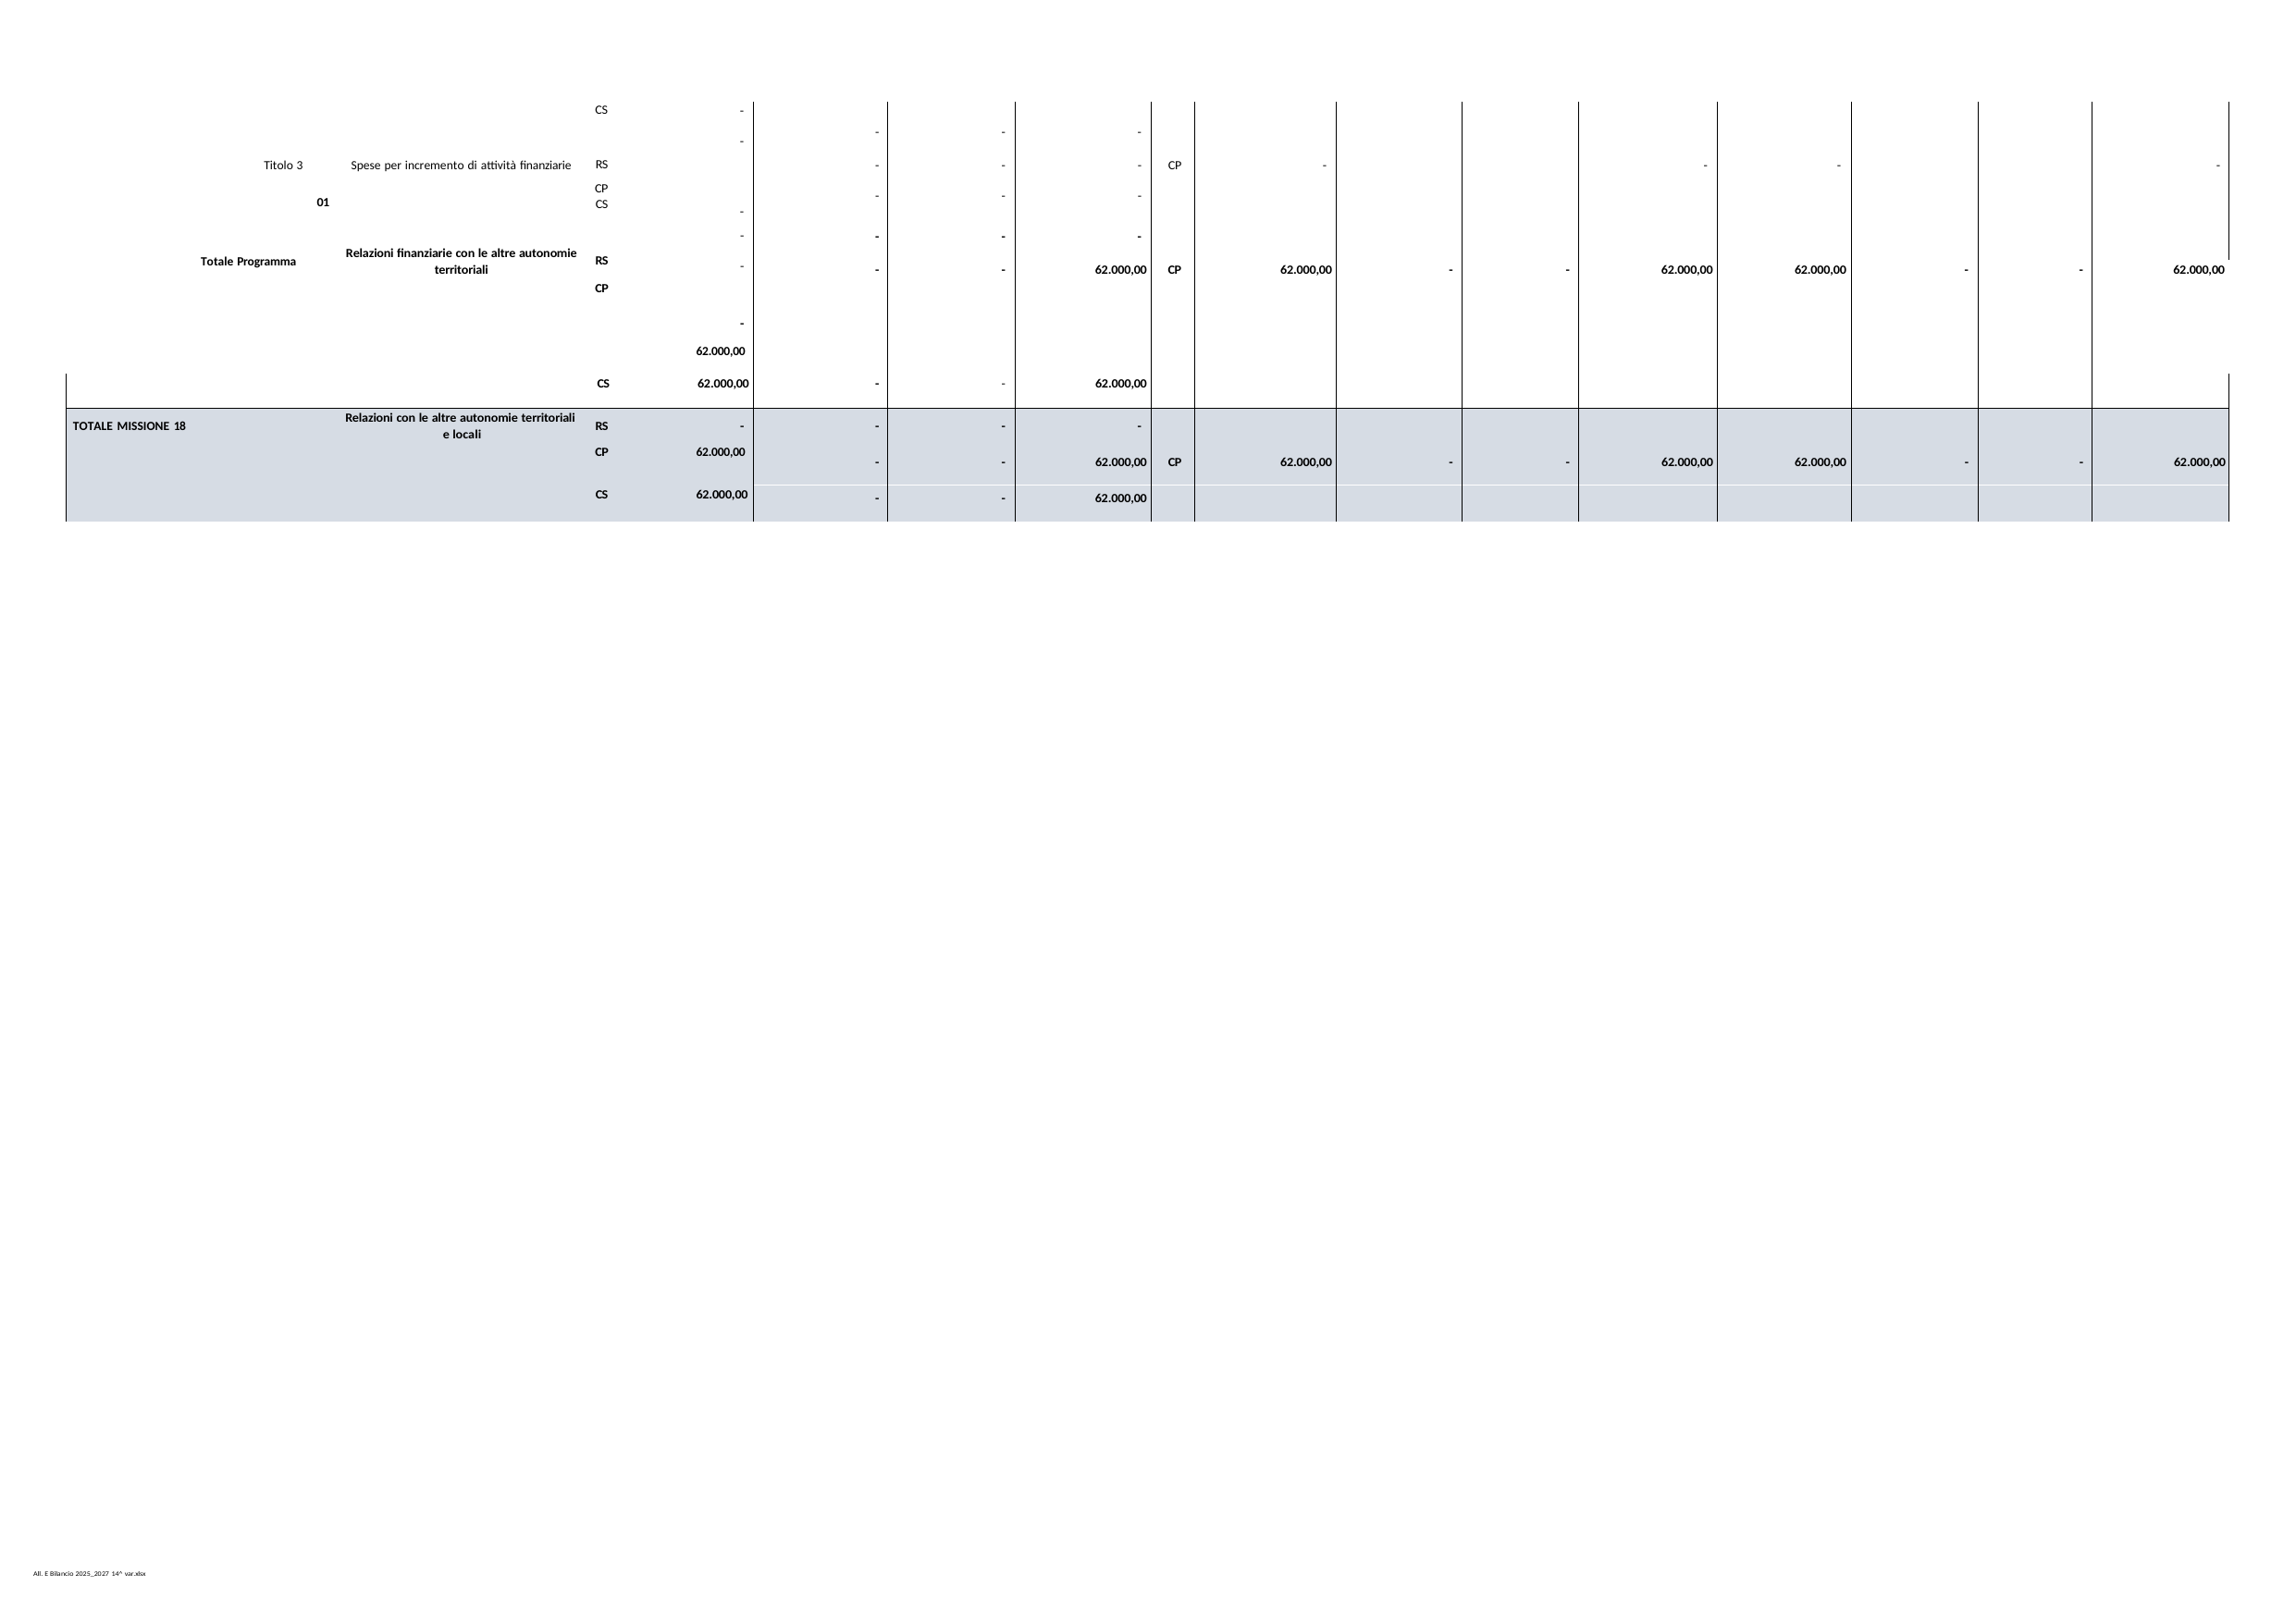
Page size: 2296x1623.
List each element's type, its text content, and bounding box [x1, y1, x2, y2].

table_cell - [1337, 449, 1462, 485]
table_cell 62.000,00 [1579, 260, 1717, 374]
table_cell [1152, 217, 1194, 260]
table_cell [1852, 486, 1978, 522]
table_cell [1979, 102, 2092, 114]
table_cell [1852, 114, 1978, 155]
table_cell - [888, 189, 1015, 216]
table_cell [1718, 189, 1851, 216]
table_cell - - - - - - - 62.000,00 [621, 102, 753, 374]
table_cell - [1852, 449, 1978, 485]
table_cell - [1195, 155, 1336, 189]
table_cell - [1016, 189, 1151, 216]
table_cell [1337, 409, 1462, 449]
table_cell CS RS CP CS RS CP [582, 102, 621, 374]
table_cell - [1016, 155, 1151, 189]
table_cell [2092, 114, 2228, 155]
table_cell - [1718, 155, 1851, 189]
table_cell - [888, 409, 1015, 449]
table_cell - [1979, 449, 2092, 485]
table_cell [1579, 374, 1717, 408]
table_cell [1979, 114, 2092, 155]
table_cell [1463, 486, 1578, 522]
table_cell - [754, 217, 887, 260]
table_cell [1195, 102, 1336, 114]
table_cell 62.000,00 [1016, 374, 1151, 408]
table_cell Titolo 3 Totale Programma [191, 102, 310, 374]
table_cell - [754, 189, 887, 216]
table_cell [1337, 189, 1462, 216]
table_cell [1579, 217, 1717, 260]
table_cell [1852, 102, 1978, 114]
table_cell [1152, 189, 1194, 216]
table_cell 62.000,00 [1718, 449, 1851, 485]
table_cell [1979, 189, 2092, 216]
table_cell CP [1152, 155, 1194, 189]
table_cell [1979, 155, 2092, 189]
table_cell [1195, 114, 1336, 155]
table_cell - [888, 114, 1015, 155]
table_cell [1852, 409, 1978, 449]
table_cell 62.000,00 [1195, 260, 1336, 374]
table_cell [1718, 409, 1851, 449]
table_cell [2092, 217, 2228, 260]
table_cell [1195, 409, 1336, 449]
table_cell - [1463, 449, 1578, 485]
table_cell - [1579, 155, 1717, 189]
table_cell 62.000,00 [1718, 260, 1851, 374]
table_cell [1463, 189, 1578, 216]
table_cell [1337, 374, 1462, 408]
table_cell [1463, 114, 1578, 155]
table_cell - [888, 102, 1015, 114]
table_cell CP [1152, 260, 1194, 374]
table_cell [1337, 114, 1462, 155]
table_cell [191, 409, 310, 522]
table_cell CS 62.000,00 [67, 374, 753, 408]
table_cell - [888, 449, 1015, 485]
table_cell Relazioni con le altre autonomie territoriali e locali [340, 409, 582, 522]
table_cell [1152, 114, 1194, 155]
table_cell [1852, 189, 1978, 216]
table_cell [2092, 486, 2228, 522]
table_cell [1718, 114, 1851, 155]
table_cell - [1016, 102, 1151, 114]
table_cell - [754, 449, 887, 485]
table_cell 62.000,00 [2092, 449, 2228, 485]
table_cell TOTALE MISSIONE 18 [67, 409, 191, 522]
table_cell [2092, 102, 2228, 114]
table_cell - [888, 486, 1015, 522]
table_cell - [888, 260, 1015, 374]
table_cell - [1016, 409, 1151, 449]
table_cell - [1016, 217, 1151, 260]
table_cell 62.000,00 [1016, 449, 1151, 485]
table_cell [1152, 486, 1194, 522]
table_cell - [754, 409, 887, 449]
table_cell - [1463, 260, 1578, 374]
table_cell [1195, 217, 1336, 260]
table_cell - [754, 102, 887, 114]
table_cell [2092, 189, 2228, 216]
table_cell [1718, 102, 1851, 114]
table_cell [1337, 486, 1462, 522]
table_cell - [754, 155, 887, 189]
table_cell 62.000,00 [1579, 449, 1717, 485]
table_cell [1579, 102, 1717, 114]
table_cell - [888, 217, 1015, 260]
table_cell [2092, 374, 2228, 408]
table_cell [1463, 217, 1578, 260]
table_cell [1718, 486, 1851, 522]
table_cell [1852, 217, 1978, 260]
table_cell Spese per incremento di attività finanziarie Relazioni finanziarie con le altre autonomie territoriali [340, 102, 582, 374]
table_cell 62.000,00 [1016, 260, 1151, 374]
table_cell - [1979, 260, 2092, 374]
table_cell [1463, 102, 1578, 114]
table_cell [1195, 189, 1336, 216]
table_cell [1852, 155, 1978, 189]
table_cell [1852, 374, 1978, 408]
table_cell [1979, 374, 2092, 408]
table_cell [1337, 217, 1462, 260]
table_cell RS CP CS [582, 409, 621, 522]
table_cell - [1016, 114, 1151, 155]
table_cell CP [1152, 449, 1194, 485]
table_cell [1337, 102, 1462, 114]
table_cell [1463, 374, 1578, 408]
table_cell [1579, 114, 1717, 155]
table_cell [1979, 217, 2092, 260]
table_cell [1579, 486, 1717, 522]
table_cell [67, 102, 191, 374]
table_cell - [754, 374, 887, 408]
table_cell [1195, 486, 1336, 522]
table_cell [1152, 374, 1194, 408]
table_cell [1463, 409, 1578, 449]
table_cell [1463, 155, 1578, 189]
table_cell - [888, 155, 1015, 189]
table_cell [1579, 409, 1717, 449]
table_cell 01 [310, 102, 340, 374]
table_cell - [754, 486, 887, 522]
table_cell - [1852, 260, 1978, 374]
table_cell [1152, 102, 1194, 114]
table_cell 62.000,00 [1195, 449, 1336, 485]
table_cell [1979, 486, 2092, 522]
table_cell [1718, 374, 1851, 408]
table_cell [1579, 189, 1717, 216]
table_cell - [754, 114, 887, 155]
table_cell [1718, 217, 1851, 260]
table_cell - [888, 374, 1015, 408]
table_cell [1979, 409, 2092, 449]
table_cell [1195, 374, 1336, 408]
table_cell [2092, 409, 2228, 449]
table_cell - [2092, 155, 2228, 189]
table_cell [310, 409, 340, 522]
table_cell - [754, 260, 887, 374]
table_cell [1152, 409, 1194, 449]
table_cell [1337, 155, 1462, 189]
table_cell - [1337, 260, 1462, 374]
table_cell - 62.000,00 62.000,00 [621, 409, 753, 522]
table_cell 62.000,00 [2092, 260, 2229, 374]
table_cell 62.000,00 [1016, 486, 1151, 522]
